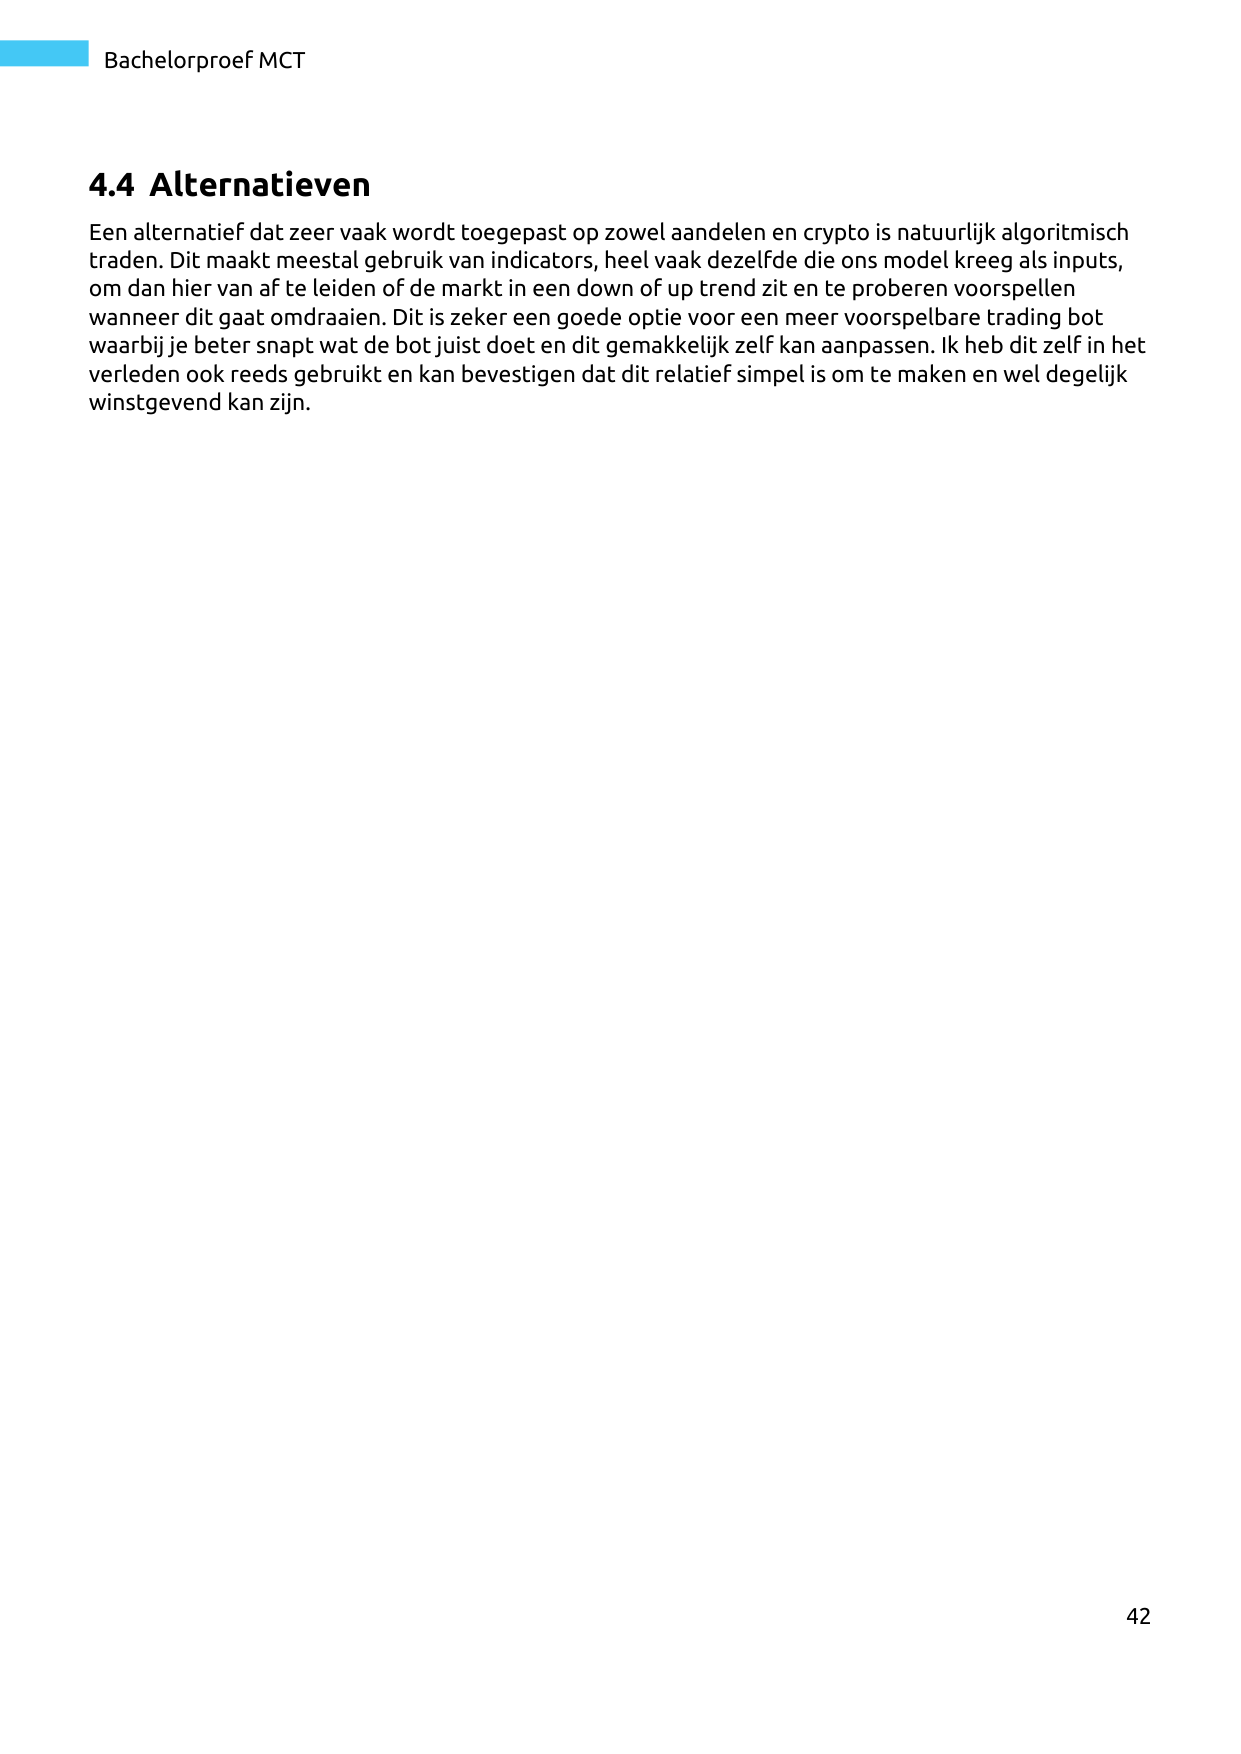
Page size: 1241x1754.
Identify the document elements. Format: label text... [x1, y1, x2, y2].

text Een alternatief dat zeer vaak wordt toegepast op zowel aandelen en crypto is natuurlijk algoritmisch traden. Dit maakt meestal gebruik van indicators, heel vaak dezelfde die ons model kreeg als inputs, om dan hier van af te leiden of de markt in een down of up trend zit en te proberen voorspellen wanneer dit gaat omdraaien. Dit is zeker een goede optie voor een meer voorspelbare trading bot waarbij je beter snapt wat de bot juist doet en dit gemakkelijk zelf kan aanpassen. Ik heb dit zelf in het verleden ook reeds gebruikt en kan bevestigen dat dit relatief simpel is om te maken en wel degelijk winstgevend kan zijn. [89, 218, 1152, 415]
subtitle Alternatieven [89, 164, 1152, 202]
